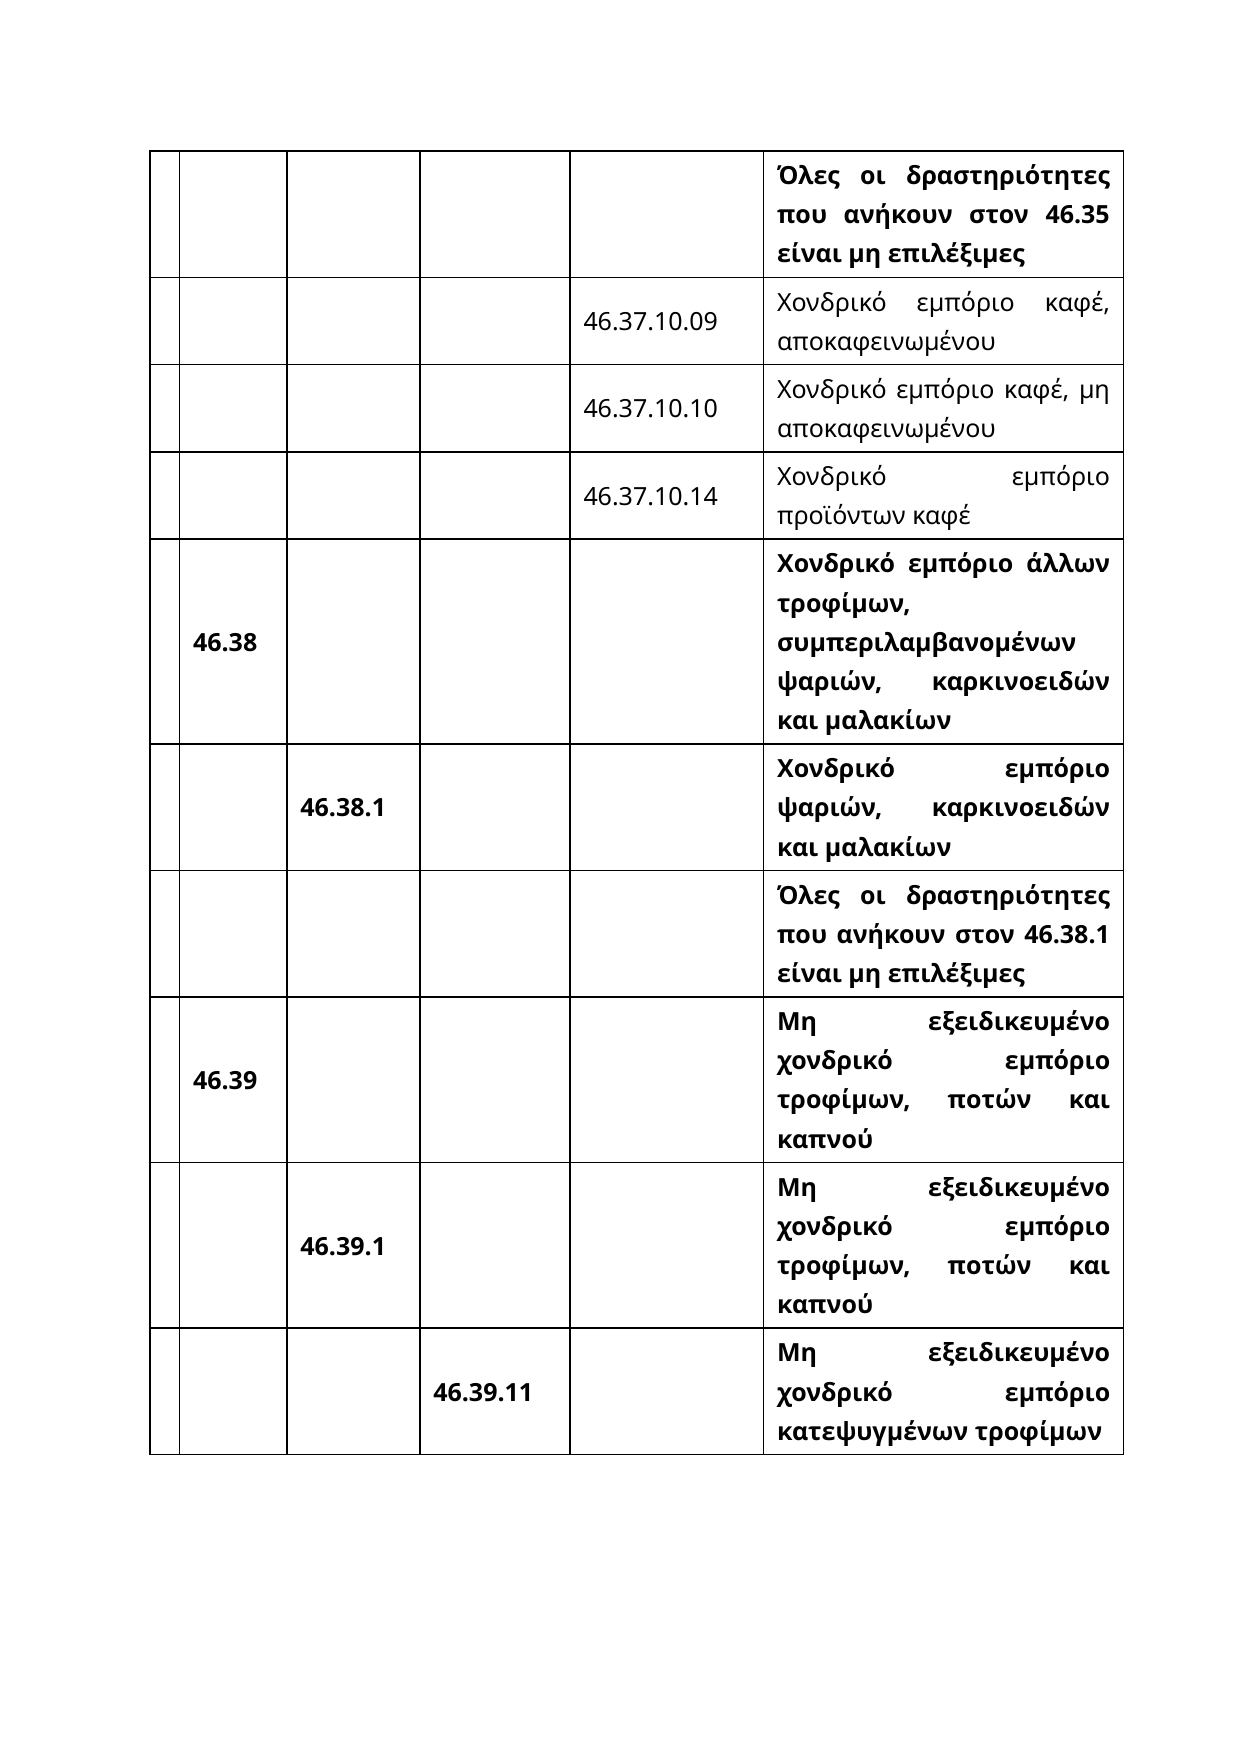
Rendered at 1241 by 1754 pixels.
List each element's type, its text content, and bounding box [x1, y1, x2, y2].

table_cell Χονδρικό εμπόριο προϊόντων καφέ [764, 453, 1123, 538]
table_cell [571, 1163, 763, 1327]
table_cell 46.38.1 [288, 745, 419, 869]
table_cell 46.39.1 [288, 1163, 419, 1327]
table_cell [571, 152, 763, 276]
table_cell [288, 1329, 419, 1454]
table_cell Μη εξειδικευμένο χονδρικό εμπόριο τροφίμων, ποτών και καπνού [764, 998, 1123, 1162]
table_cell 46.37.10.09 [571, 278, 763, 364]
table_cell [571, 540, 763, 743]
table_cell [421, 278, 569, 364]
table_cell [288, 152, 419, 276]
table_cell [421, 745, 569, 869]
table_cell [288, 365, 419, 451]
table_cell Μη εξειδικευμένο χονδρικό εμπόριο κατεψυγμένων τροφίμων [764, 1329, 1123, 1454]
table_cell [180, 365, 286, 451]
table_cell [151, 998, 179, 1162]
table_cell 46.39.11 [421, 1329, 569, 1454]
table_cell [151, 453, 179, 538]
table_cell [151, 871, 179, 996]
table_cell [288, 998, 419, 1162]
table_cell 46.38 [180, 540, 286, 743]
table_cell [421, 540, 569, 743]
table_cell [180, 1329, 286, 1454]
table_cell Μη εξειδικευμένο χονδρικό εμπόριο τροφίμων, ποτών και καπνού [764, 1163, 1123, 1327]
table_cell [421, 152, 569, 276]
table_cell [421, 365, 569, 451]
table_cell [151, 1163, 179, 1327]
table_cell [151, 540, 179, 743]
table_cell [151, 1329, 179, 1454]
table_cell [180, 1163, 286, 1327]
table_cell [151, 278, 179, 364]
table_cell 46.37.10.14 [571, 453, 763, 538]
table_cell [571, 745, 763, 869]
table_cell [421, 453, 569, 538]
table_cell [151, 365, 179, 451]
table_cell [571, 1329, 763, 1454]
table_cell Χονδρικό εμπόριο καφέ, μη αποκαφεινωμένου [764, 365, 1123, 451]
table_cell [571, 998, 763, 1162]
table_cell [421, 871, 569, 996]
table_cell [151, 152, 179, 276]
table_cell [288, 453, 419, 538]
table_cell [180, 453, 286, 538]
table_cell [421, 1163, 569, 1327]
table_cell [180, 152, 286, 276]
table_cell [180, 278, 286, 364]
table_cell Χονδρικό εμπόριο καφέ, αποκαφεινωμένου [764, 278, 1123, 364]
table_cell [288, 871, 419, 996]
table_cell [421, 998, 569, 1162]
table_cell [288, 278, 419, 364]
table_cell [151, 745, 179, 869]
table_cell Χονδρικό εμπόριο ψαριών, καρκινοειδών και μαλακίων [764, 745, 1123, 869]
table_cell 46.39 [180, 998, 286, 1162]
table_cell Όλες οι δραστηριότητες που ανήκουν στον 46.38.1 είναι μη επιλέξιμες [764, 871, 1123, 996]
table_cell [288, 540, 419, 743]
table_cell [571, 871, 763, 996]
table_cell [180, 871, 286, 996]
table_cell 46.37.10.10 [571, 365, 763, 451]
table_cell Χονδρικό εμπόριο άλλων τροφίμων, συμπεριλαμβανομένων ψαριών, καρκινοειδών και μαλακίων [764, 540, 1123, 743]
table_cell [180, 745, 286, 869]
table_cell Όλες οι δραστηριότητες που ανήκουν στον 46.35 είναι μη επιλέξιμες [764, 152, 1123, 276]
